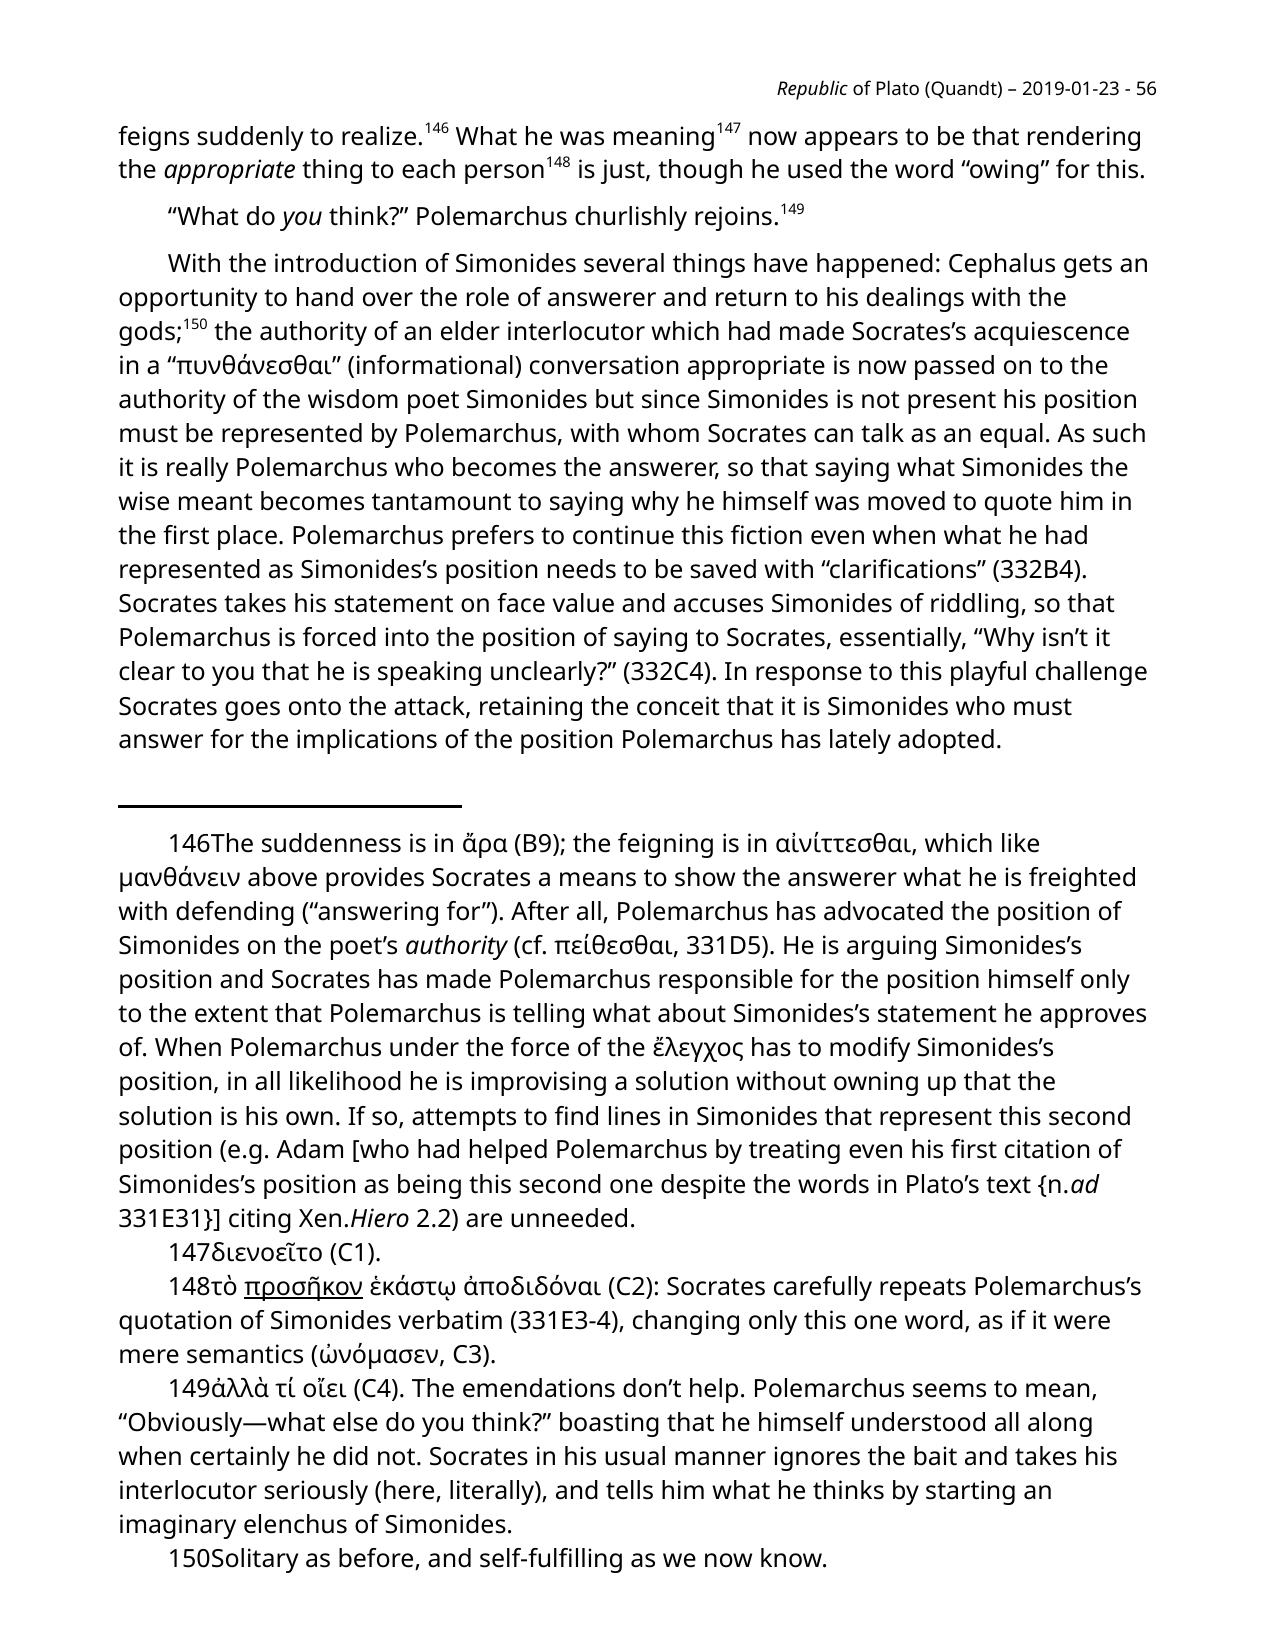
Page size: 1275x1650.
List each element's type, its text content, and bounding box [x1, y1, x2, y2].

text ἀλλὰ τί οἴει (C4). The emendations don’t help. Polemarchus seems to mean, “Obviously—what else do you think?” boasting that he himself understood all along when certainly he did not. Socrates in his usual manner ignores the bait and takes his interlocutor seriously (here, literally), and tells him what he thinks by starting an imaginary elenchus of Simonides. [118, 1371, 1157, 1541]
text “What do you think?” Polemarchus churlishly rejoins. [118, 199, 1157, 233]
text Solitary as before, and self-fulfilling as we now know. [118, 1541, 1157, 1575]
text διενοεῖτο (C1). [118, 1234, 1157, 1268]
text As poets often do, the wise Simonides has told us a riddle about justice, Socrates feigns suddenly to realize. What he was meaning now appears to be that rendering the appropriate thing to each person is just, though he used the word “owing” for this. [118, 118, 1157, 186]
text τὸ προσῆκον ἑκάστῳ ἀποδιδόναι (C2): Socrates carefully repeats Polemarchus’s quotation of Simonides verbatim (331E3-4), changing only this one word, as if it were mere semantics (ὠνόμασεν, C3). [118, 1268, 1157, 1371]
text The suddenness is in ἄρα (B9); the feigning is in αἰνίττεσθαι, which like μανθάνειν above provides Socrates a means to show the answerer what he is freighted with defending (“answering for”). After all, Polemarchus has advocated the position of Simonides on the poet’s authority (cf. πείθεσθαι, 331D5). He is arguing Simonides’s position and Socrates has made Polemarchus responsible for the position himself only to the extent that Polemarchus is telling what about Simonides’s statement he approves of. When Polemarchus under the force of the ἔλεγχος has to modify Simonides’s position, in all likelihood he is improvising a solution without owning up that the solution is his own. If so, attempts to find lines in Simonides that represent this second position (e.g. Adam [who had helped Polemarchus by treating even his first citation of Simonides’s position as being this second one despite the words in Plato’s text {n.ad 331E31}] citing Xen.Hiero 2.2) are unneeded. [118, 826, 1157, 1234]
text With the introduction of Simonides several things have happened: Cephalus gets an opportunity to hand over the role of answerer and return to his dealings with the gods; the authority of an elder interlocutor which had made Socrates’s acquiescence in a “πυνθάνεσθαι” (informational) conversation appropriate is now passed on to the authority of the wisdom poet Simonides but since Simonides is not present his position must be represented by Polemarchus, with whom Socrates can talk as an equal. As such it is really Polemarchus who becomes the answerer, so that saying what Simonides the wise meant becomes tantamount to saying why he himself was moved to quote him in the first place. Polemarchus prefers to continue this fiction even when what he had represented as Simonides’s position needs to be saved with “clarifications” (332B4). Socrates takes his statement on face value and accuses Simonides of riddling, so that Polemarchus is forced into the position of saying to Socrates, essentially, “Why isn’t it clear to you that he is speaking unclearly?” (332C4). In response to this playful challenge Socrates goes onto the attack, retaining the conceit that it is Simonides who must answer for the implications of the position Polemarchus has lately adopted. [118, 245, 1157, 756]
